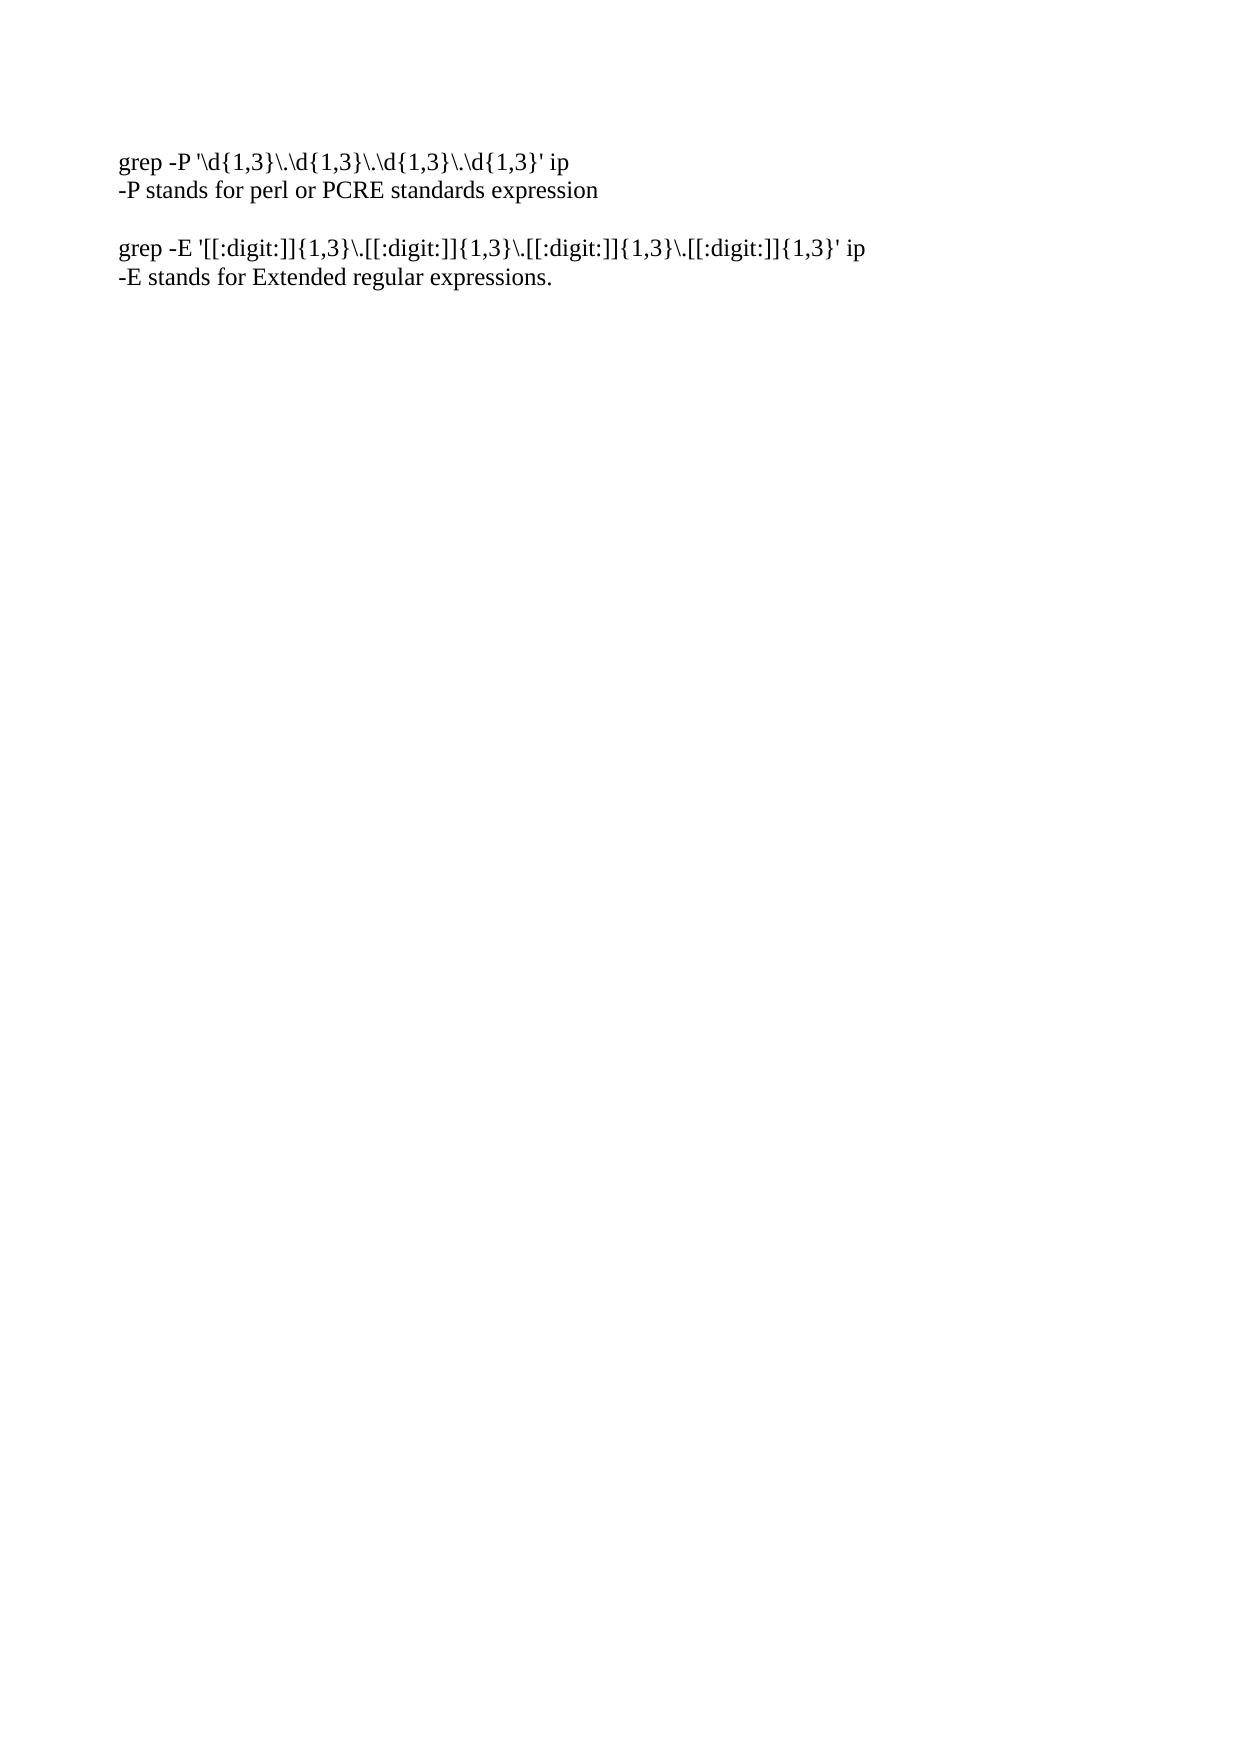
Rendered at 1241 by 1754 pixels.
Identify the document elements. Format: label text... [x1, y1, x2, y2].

text -E stands for Extended regular expressions. [118, 262, 1122, 291]
text -P stands for perl or PCRE standards expression [118, 176, 1122, 204]
text grep -P '\d{1,3}\.\d{1,3}\.\d{1,3}\.\d{1,3}' ip [118, 147, 1122, 176]
text grep -E '[[:digit:]]{1,3}\.[[:digit:]]{1,3}\.[[:digit:]]{1,3}\.[[:digit:]]{1,3}' ip [118, 233, 1122, 262]
